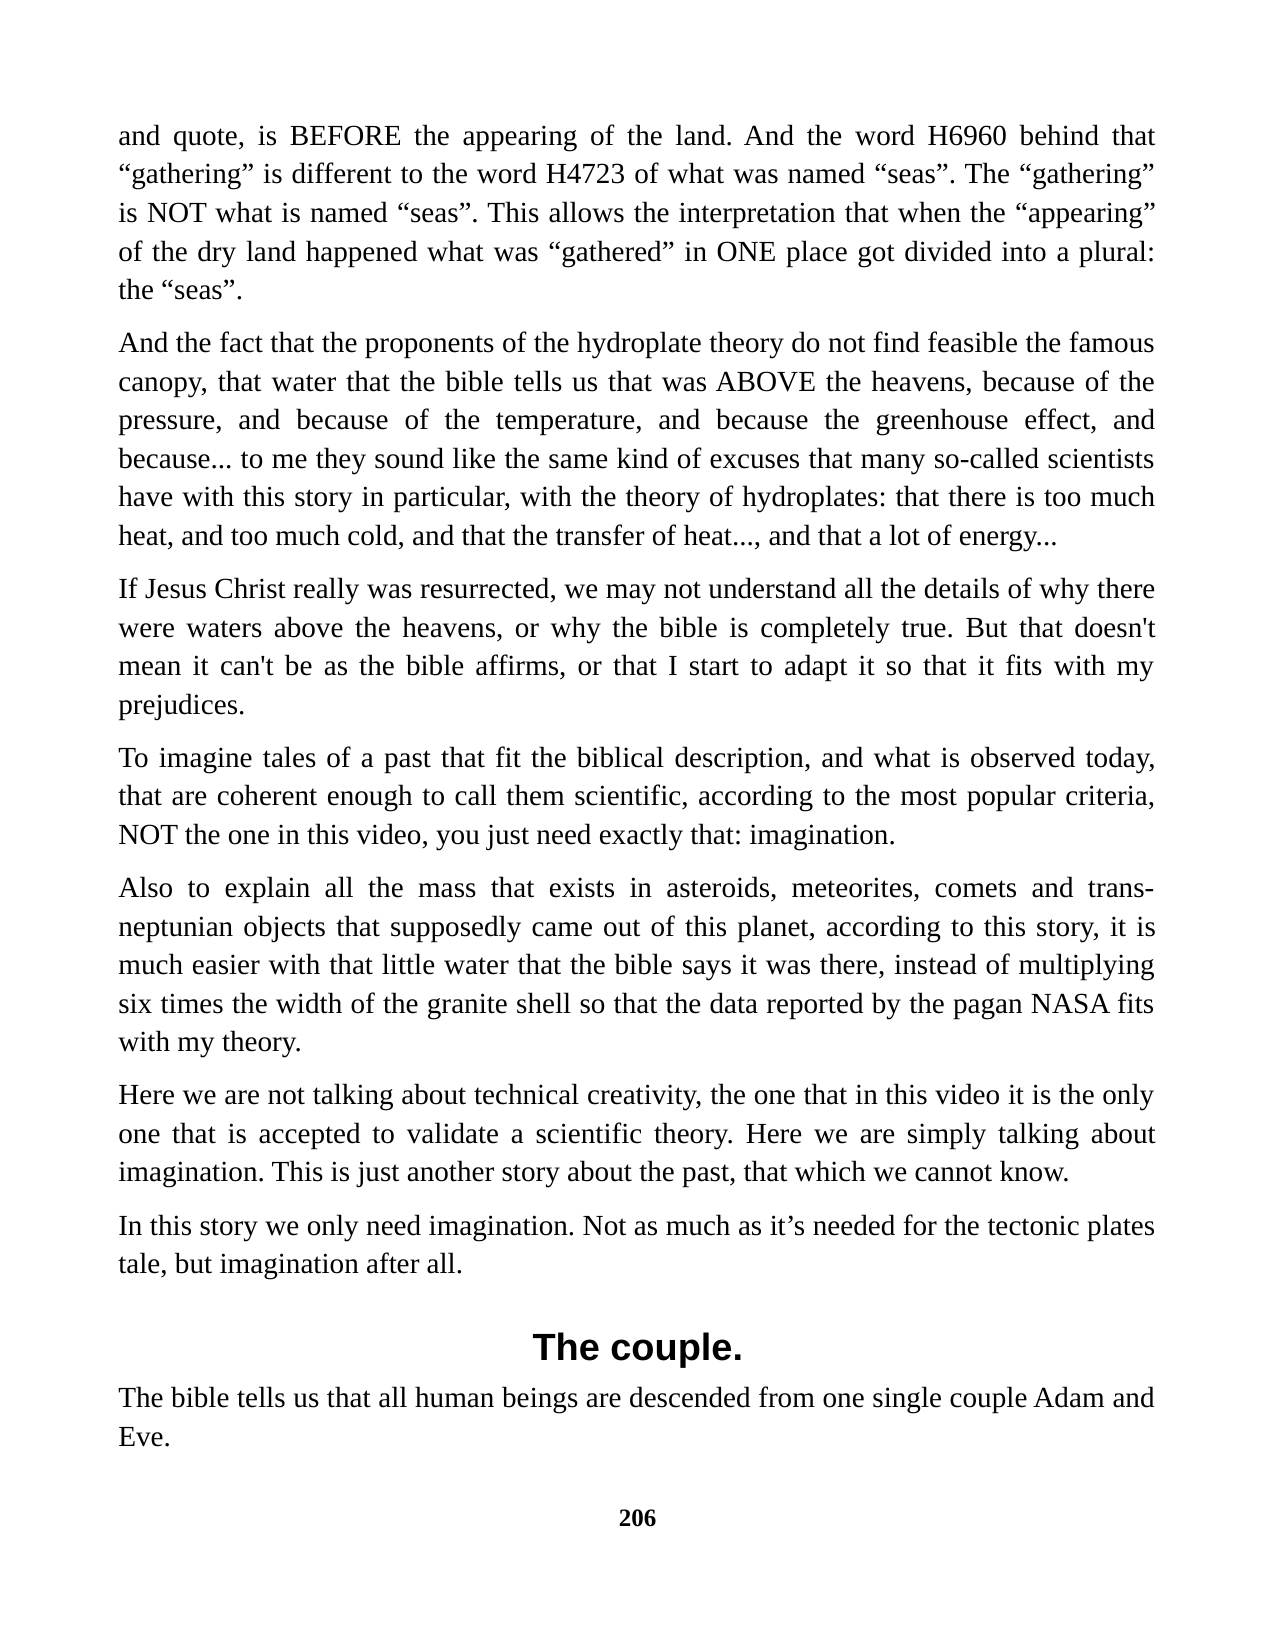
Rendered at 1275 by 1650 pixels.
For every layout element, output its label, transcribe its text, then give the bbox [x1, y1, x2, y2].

text Here we are not talking about technical creativity, the one that in this video it is the only one that is accepted to validate a scientific theory. Here we are simply talking about imagination. This is just another story about the past, that which we cannot know. [118, 1077, 1157, 1188]
text The bible tells us that all human beings are descended from one single couple Adam and Eve. [118, 1381, 1157, 1453]
text In this story we only need imagination. Not as much as it’s needed for the tectonic plates tale, but imagination after all. [118, 1208, 1157, 1280]
text And the fact that the proponents of the hydroplate theory do not find feasible the famous canopy, that water that the bible tells us that was ABOVE the heavens, because of the pressure, and because of the temperature, and because the greenhouse effect, and because... to me they sound like the same kind of excuses that many so-called scientists have with this story in particular, with the theory of hydroplates: that there is too much heat, and too much cold, and that the transfer of heat..., and that a lot of energy... [118, 325, 1157, 552]
subtitle The couple. [118, 1324, 1157, 1368]
text Also to explain all the mass that exists in asteroids, meteorites, comets and trans-neptunian objects that supposedly came out of this planet, according to this story, it is much easier with that little water that the bible says it was there, instead of multiplying six times the width of the granite shell so that the data reported by the pagan NASA fits with my theory. [118, 870, 1157, 1058]
text To imagine tales of a past that fit the biblical description, and what is observed today, that are coherent enough to call them scientific, according to the most popular criteria, NOT the one in this video, you just need exactly that: imagination. [118, 740, 1157, 851]
text and quote, is BEFORE the appearing of the land. And the word H6960 behind that “gathering” is different to the word H4723 of what was named “seas”. The “gathering” is NOT what is named “seas”. This allows the interpretation that when the “appearing” of the dry land happened what was “gathered” in ONE place got divided into a plural: the “seas”. [118, 118, 1157, 306]
text If Jesus Christ really was resurrected, we may not understand all the details of why there were waters above the heavens, or why the bible is completely true. But that doesn't mean it can't be as the bible affirms, or that I start to adapt it so that it fits with my prejudices. [118, 571, 1157, 720]
